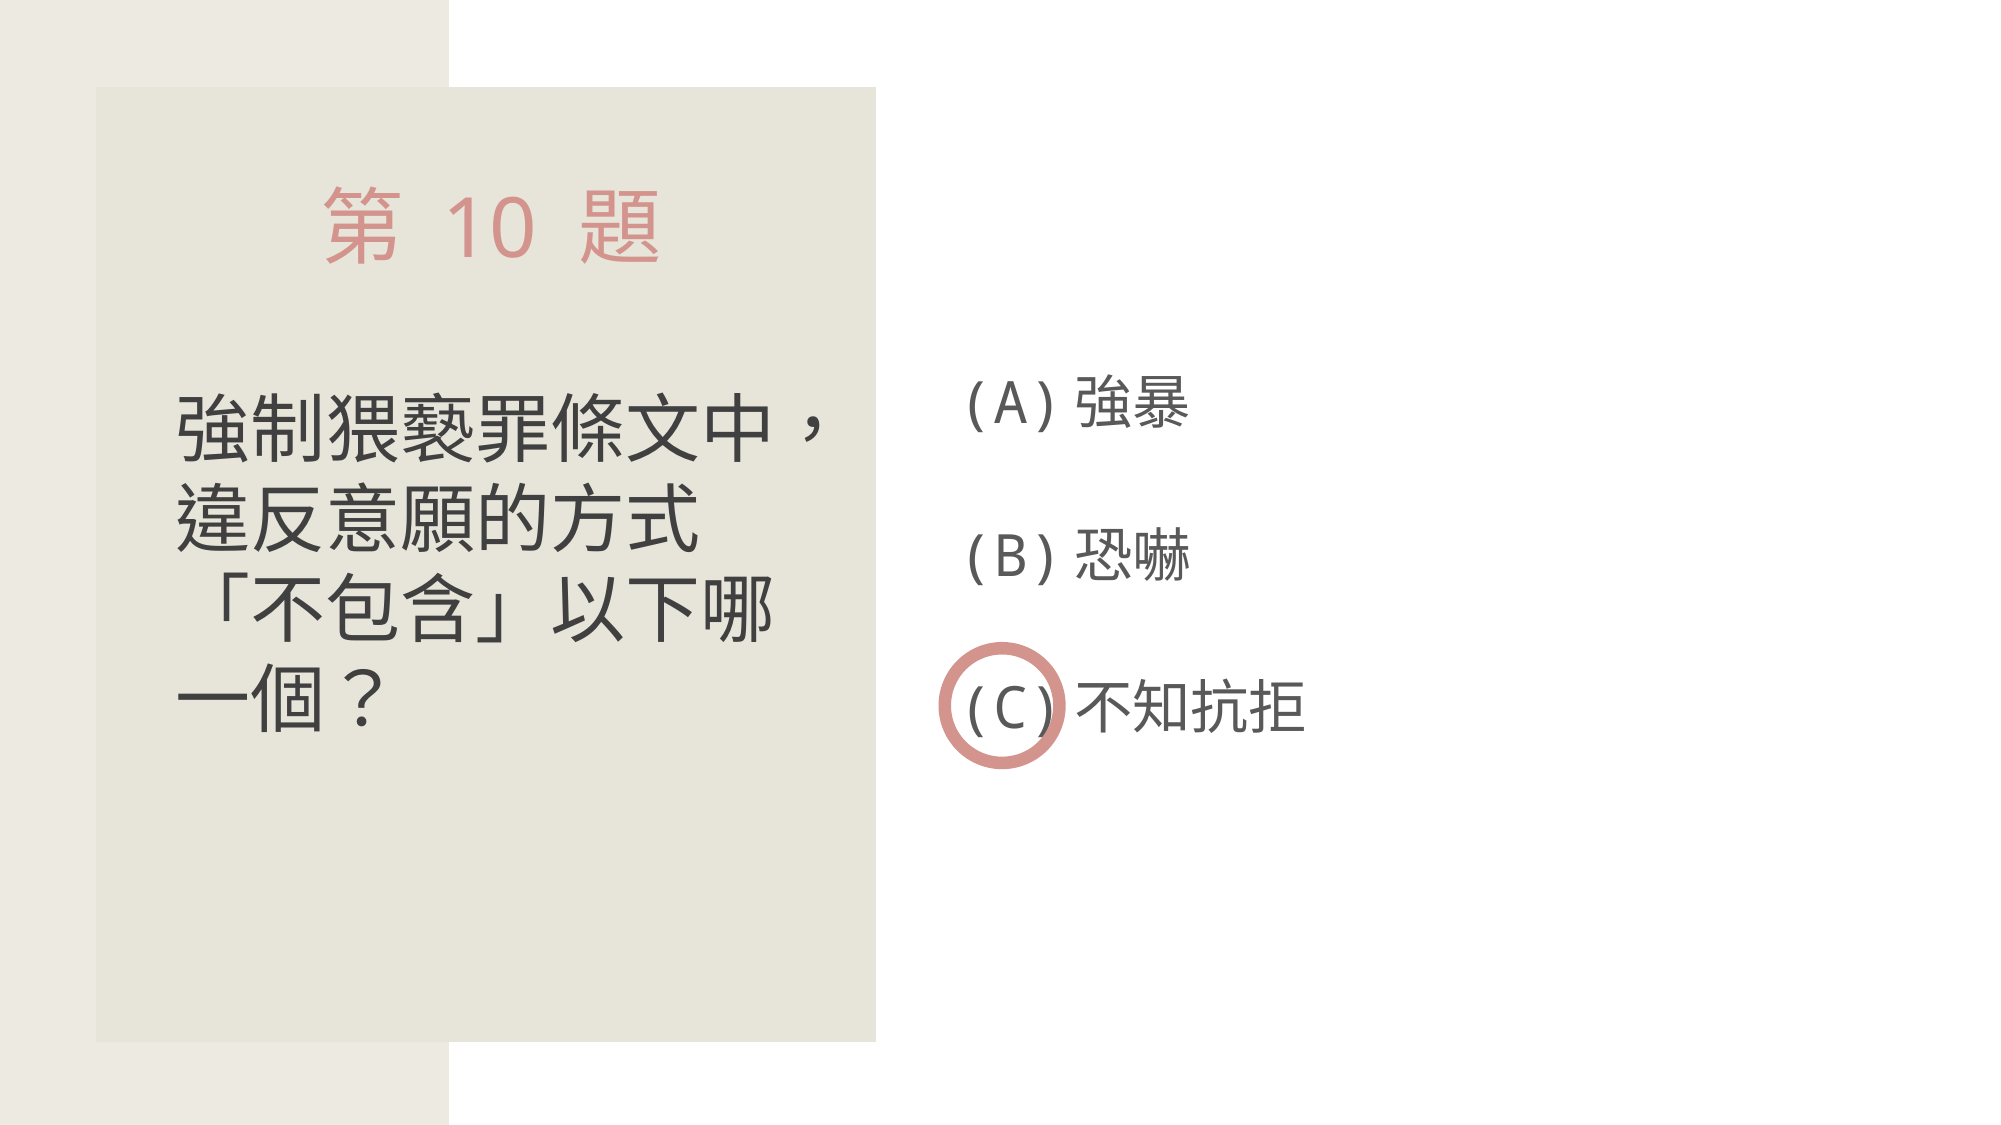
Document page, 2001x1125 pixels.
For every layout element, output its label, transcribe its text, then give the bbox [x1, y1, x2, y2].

text_box (C) [952, 662, 1053, 749]
text_box (A) [943, 357, 1059, 444]
text_box (C) [1050, 736, 1059, 749]
text_box 強暴 [1059, 357, 1871, 444]
text_box 第 10 題 [285, 165, 698, 282]
text_box 不知抗拒 [1059, 662, 1871, 749]
text_box (C) [943, 662, 954, 679]
text_box 恐嚇 [1059, 510, 1871, 597]
text_box (C) [943, 732, 954, 749]
text_box (B) [943, 510, 1059, 597]
text_box 強制猥褻罪條文中，違反意願的方式「不包含」以下哪一個？ [160, 372, 818, 752]
text_box (C) [1050, 662, 1059, 675]
